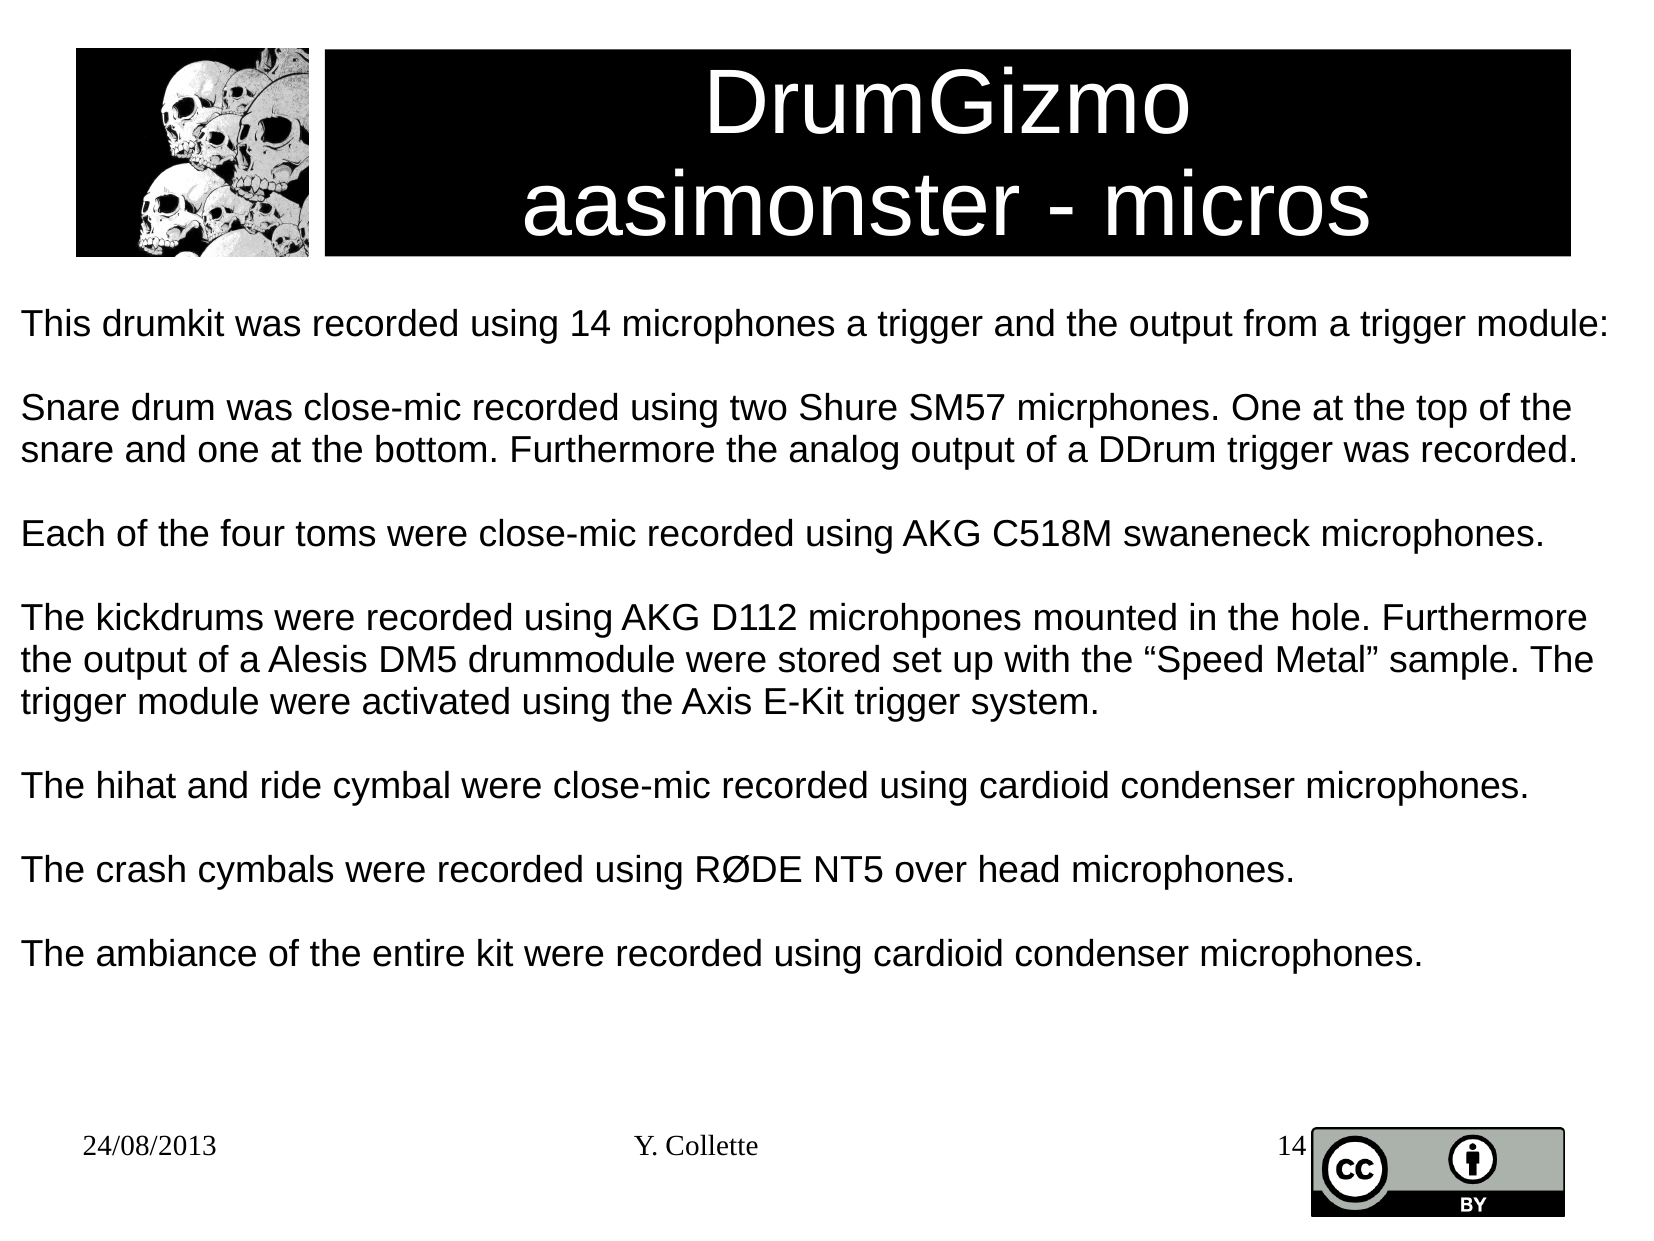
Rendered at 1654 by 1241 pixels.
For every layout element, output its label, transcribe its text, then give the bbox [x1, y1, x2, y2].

text_box This drumkit was recorded using 14 microphones a trigger and the output from a trigger module: Snare drum was close-mic recorded using two Shure SM57 micrphones. One at the top of the snare and one at the bottom. Furthermore the analog output of a DDrum trigger was recorded. Each of the four toms were close-mic recorded using AKG C518M swaneneck microphones. The kickdrums were recorded using AKG D112 microhpones mounted in the hole. Furthermore the output of a Alesis DM5 drummodule were stored set up with the “Speed Metal” sample. The trigger module were activated using the Axis E-Kit trigger system. The hihat and ride cymbal were close-mic recorded using cardioid condenser microphones. The crash cymbals were recorded using RØDE NT5 over head microphones. The ambiance of the entire kit were recorded using cardioid condenser microphones. [5, 295, 1636, 1066]
title DrumGizmo aasimonster - micros [324, 49, 1571, 257]
picture [1311, 1127, 1565, 1217]
picture [76, 48, 309, 257]
